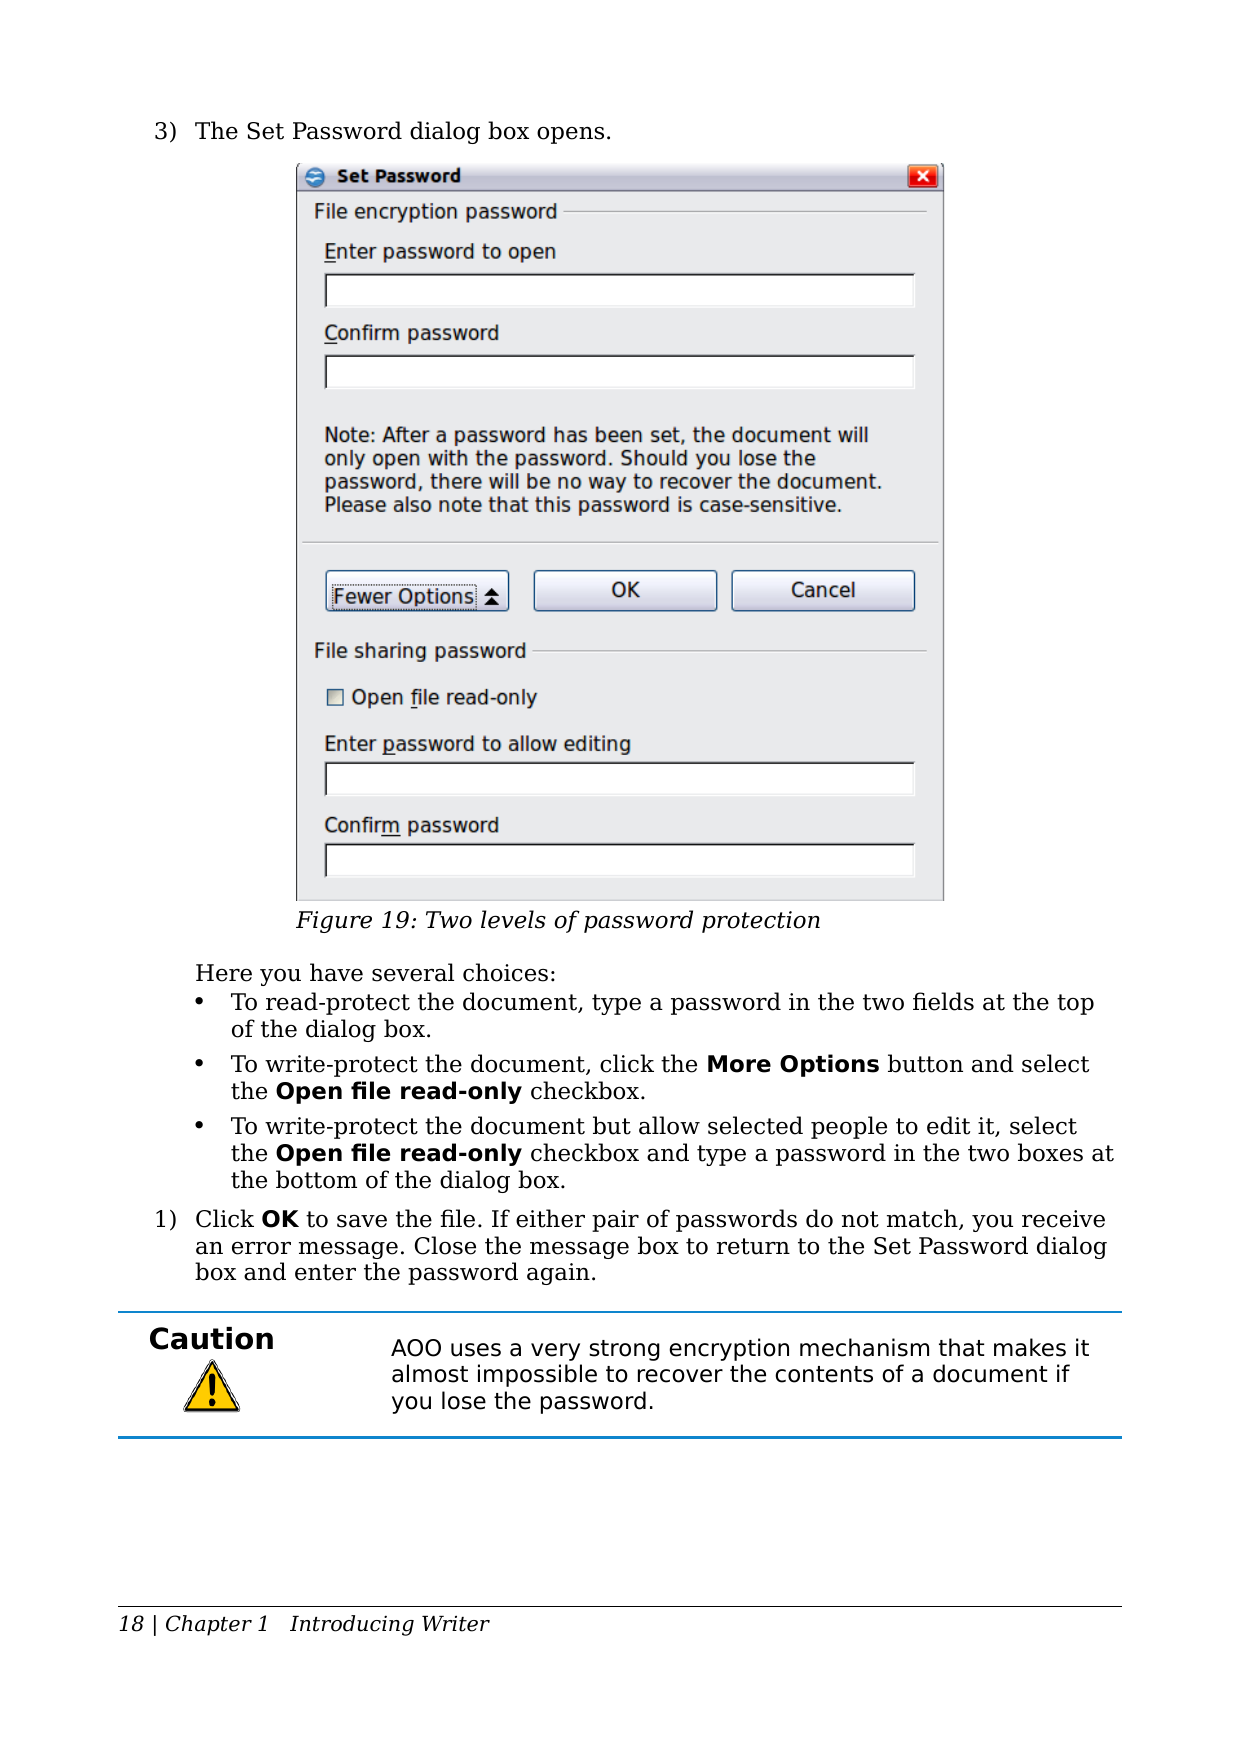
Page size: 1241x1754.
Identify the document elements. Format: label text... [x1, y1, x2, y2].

table_header Caution [118, 1313, 305, 1436]
list To write-protect the document but allow selected people to edit it, select the Open file read-only checkbox and type a password in the two boxes at the bottom of the dialog box. [192, 1111, 1122, 1194]
text Figure 19: Two levels of password protection [296, 907, 944, 934]
list To write-protect the document, click the More Options button and select the Open file read-only checkbox. [192, 1049, 1122, 1105]
list The Set Password dialog box opens. [177, 118, 1122, 145]
list Here you have several choices: [195, 961, 1122, 987]
picture [296, 163, 945, 901]
list To read-protect the document, type a password in the two fields at the top of the dialog box. [192, 987, 1122, 1043]
list Click OK to save the file. If either pair of passwords do not match, you receive an error message. Close the message box to return to the Set Password dialog box and enter the password again. [177, 1206, 1122, 1286]
table_header AOO uses a very strong encryption mechanism that makes it almost impossible to recover the contents of a document if you lose the password. [305, 1313, 1122, 1436]
picture [179, 1356, 244, 1416]
